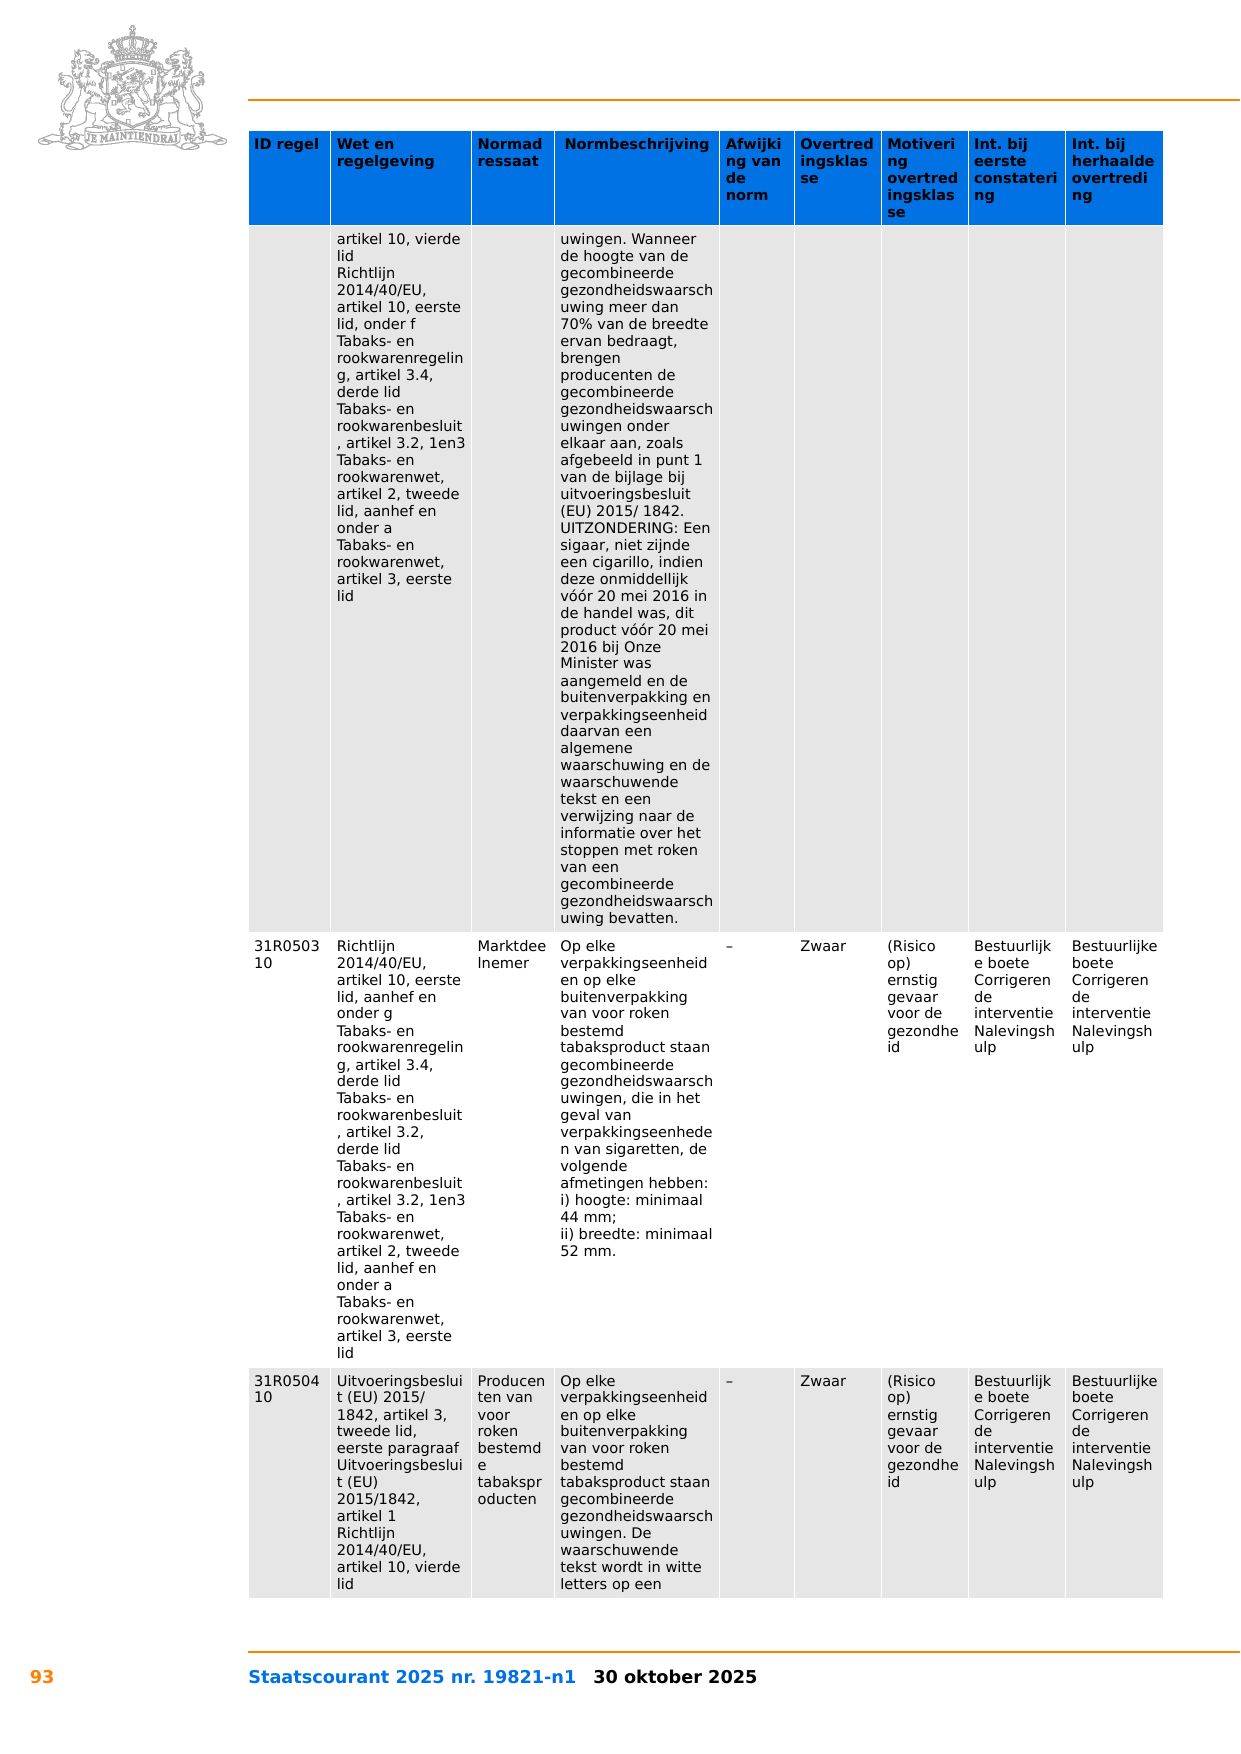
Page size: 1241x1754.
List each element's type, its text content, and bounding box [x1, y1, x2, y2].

table_cell Producenten van voor roken bestemde tabaksproducten [472, 1368, 554, 1598]
table_cell Bestuurlijke boete Corrigerende interventie Nalevingshulp [969, 933, 1065, 1367]
table_cell uwingen. Wanneer de hoogte van de gecombineerde gezondheidswaarschuwing meer dan 70% van de breedte ervan bedraagt, brengen producenten de gecombineerde gezondheidswaarschuwingen onder elkaar aan, zoals afgebeeld in punt 1 van de bijlage bij uitvoeringsbesluit (EU) 2015/ 1842. UITZONDERING: Een sigaar, niet zijnde een cigarillo, indien deze onmiddellijk vóór 20 mei 2016 in de handel was, dit product vóór 20 mei 2016 bij Onze Minister was aangemeld en de buitenverpakking en verpakkingseenheid daarvan een algemene waarschuwing en de waarschuwende tekst en een verwijzing naar de informatie over het stoppen met roken van een gecombineerde gezondheidswaarschuwing bevatten. [555, 226, 719, 932]
table_cell (Risico op) ernstig gevaar voor de gezondheid [882, 933, 968, 1367]
table_header Int. bij eerste constatering [969, 131, 1065, 225]
table_cell 31R050410 [249, 1368, 330, 1598]
table_cell Bestuurlijke boete Corrigerende interventie Nalevingshulp [1066, 1368, 1163, 1598]
table_cell Uitvoeringsbesluit (EU) 2015/ 1842, artikel 3, tweede lid, eerste paragraaf Uitvoeringsbesluit (EU) 2015/1842, artikel 1 Richtlijn 2014/40/EU, artikel 10, vierde lid [331, 1368, 471, 1598]
table_cell (Risico op) ernstig gevaar voor de gezondheid [882, 1368, 968, 1598]
table_cell [720, 226, 794, 932]
table_cell Op elke verpakkingseenheid en op elke buitenverpakking van voor roken bestemd tabaksproduct staan gecombineerde gezondheidswaarschuwingen. De waarschuwende tekst wordt in witte letters op een [555, 1368, 719, 1598]
table_header Wet en regelgeving [331, 131, 471, 225]
table_cell [882, 226, 968, 932]
table_cell 31R050310 [249, 933, 330, 1367]
table_cell [795, 226, 881, 932]
table_header Motivering overtredingsklasse [882, 131, 968, 225]
table_cell Zwaar [795, 933, 881, 1367]
table_cell Richtlijn 2014/40/EU, artikel 10, eerste lid, aanhef en onder g Tabaks- en rookwarenregeling, artikel 3.4, derde lid Tabaks- en rookwarenbesluit, artikel 3.2, derde lid Tabaks- en rookwarenbesluit, artikel 3.2, 1en3 Tabaks- en rookwarenwet, artikel 2, tweede lid, aanhef en onder a Tabaks- en rookwarenwet, artikel 3, eerste lid [331, 933, 471, 1367]
table_cell [1066, 226, 1163, 932]
table_cell – [720, 933, 794, 1367]
table_cell Op elke verpakkingseenheid en op elke buitenverpakking van voor roken bestemd tabaksproduct staan gecombineerde gezondheidswaarschuwingen, die in het geval van verpakkingseenheden van sigaretten, de volgende afmetingen hebben: i) hoogte: minimaal 44 mm; ii) breedte: minimaal 52 mm. [555, 933, 719, 1367]
table_cell Zwaar [795, 1368, 881, 1598]
table_header Afwijking van de norm [720, 131, 794, 225]
table_cell Bestuurlijke boete Corrigerende interventie Nalevingshulp [969, 1368, 1065, 1598]
table_cell artikel 10, vierde lid Richtlijn 2014/40/EU, artikel 10, eerste lid, onder f Tabaks- en rookwarenregeling, artikel 3.4, derde lid Tabaks- en rookwarenbesluit, artikel 3.2, 1en3 Tabaks- en rookwarenwet, artikel 2, tweede lid, aanhef en onder a Tabaks- en rookwarenwet, artikel 3, eerste lid [331, 226, 471, 932]
picture [38, 25, 227, 150]
table_cell – [720, 1368, 794, 1598]
table_header Normbeschrijving [555, 131, 719, 225]
table_cell [249, 226, 330, 932]
table_cell Marktdeelnemer [472, 933, 554, 1367]
table_cell [472, 226, 554, 932]
table_header Int. bij herhaalde overtreding [1066, 131, 1163, 225]
table_header Overtredingsklasse [795, 131, 881, 225]
table_cell [969, 226, 1065, 932]
table_header Normadressaat [472, 131, 554, 225]
table_cell Bestuurlijke boete Corrigerende interventie Nalevingshulp [1066, 933, 1163, 1367]
table_header ID regel [249, 131, 330, 225]
